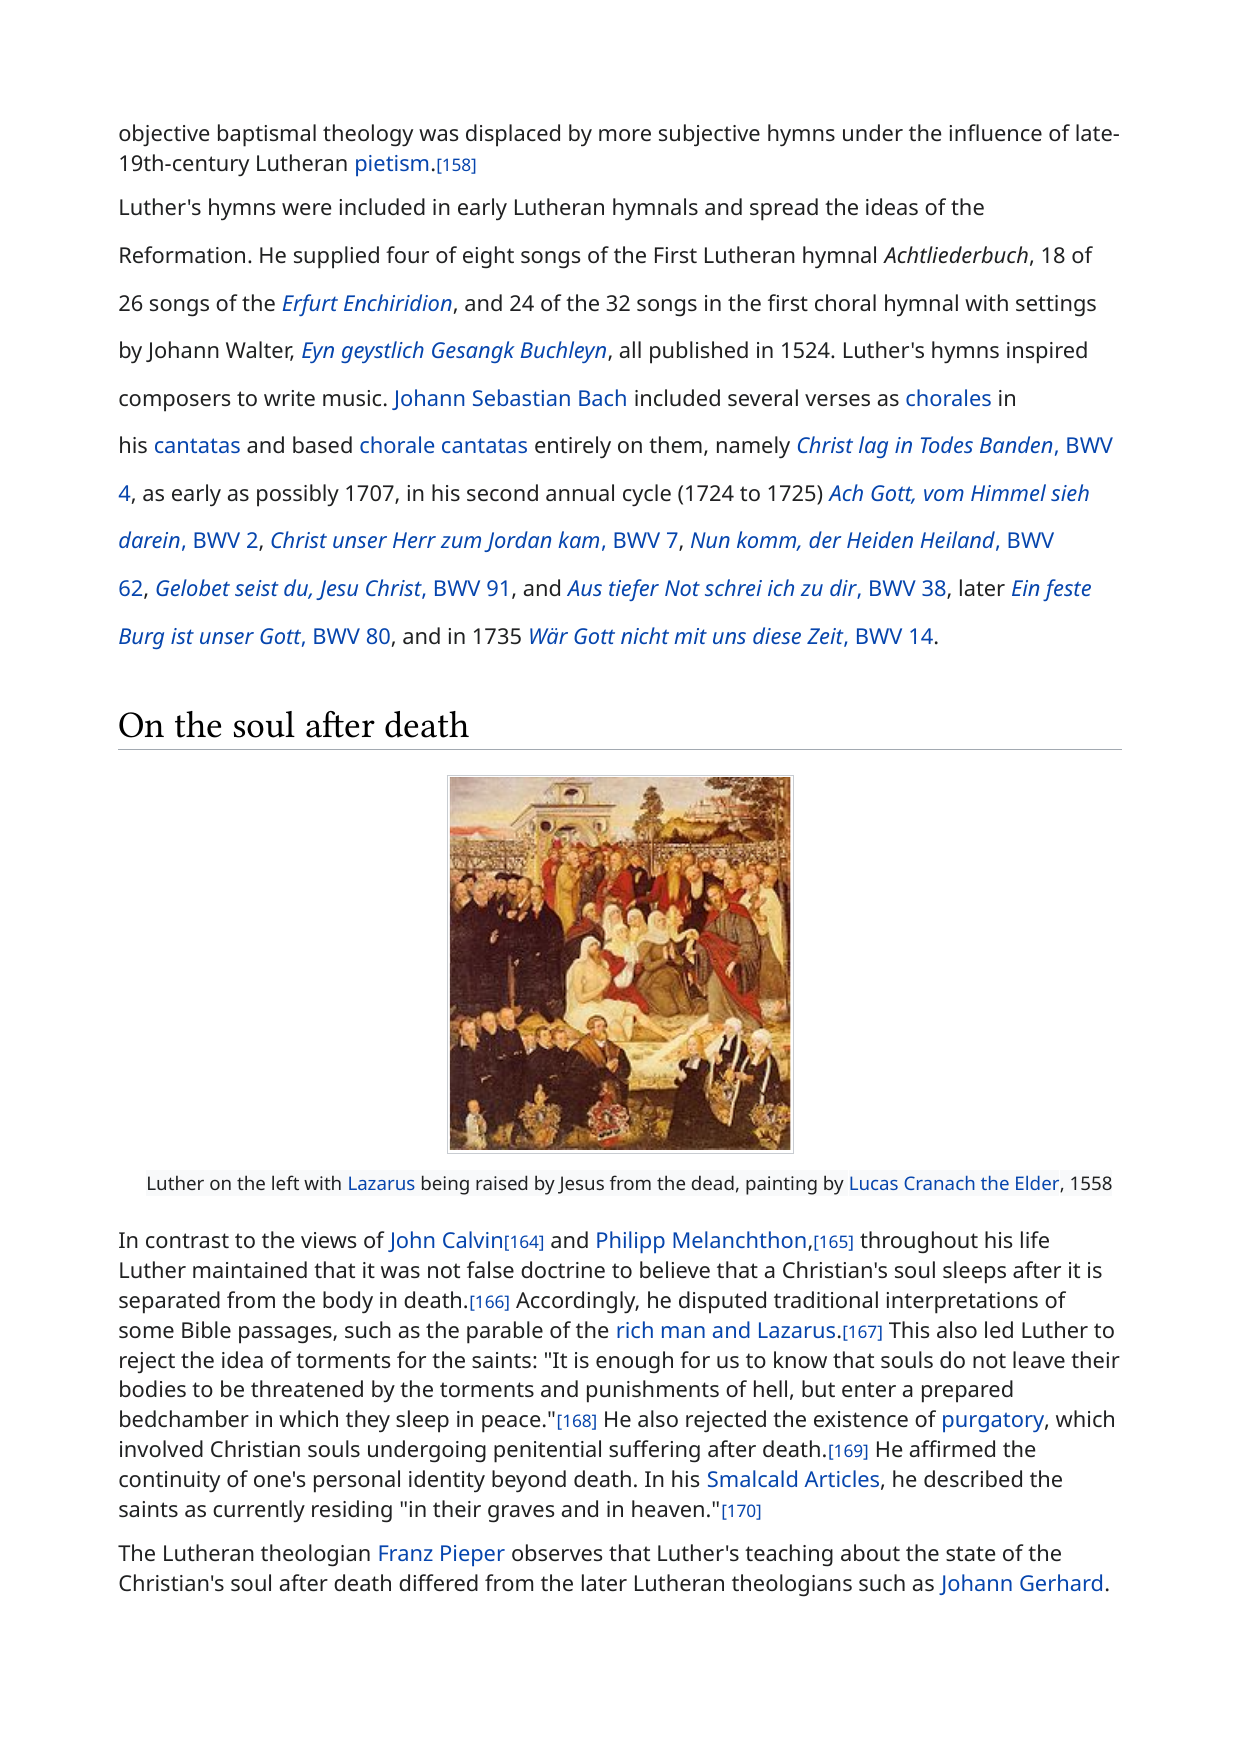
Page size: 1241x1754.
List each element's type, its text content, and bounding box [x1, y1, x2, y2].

text Luther on the left with Lazarus being raised by Jesus from the dead, painting by Lucas Cranach the Elder, 1558 [123, 1170, 1122, 1196]
text objective baptismal theology was displaced by more subjective hymns under the influence of late-19th-century Lutheran pietism.[158] [118, 118, 1122, 178]
text The Lutheran theologian Franz Pieper observes that Luther's teaching about the state of the Christian's soul after death differed from the later Lutheran theologians such as Johann Gerhard. [118, 1538, 1122, 1598]
text In contrast to the views of John Calvin[164] and Philipp Melanchthon,[165] throughout his life Luther maintained that it was not false doctrine to believe that a Christian's soul sleeps after it is separated from the body in death.[166] Accordingly, he disputed traditional interpretations of some Bible passages, such as the parable of the rich man and Lazarus.[167] This also led Luther to reject the idea of torments for the saints: "It is enough for us to know that souls do not leave their bodies to be threatened by the torments and punishments of hell, but enter a prepared bedchamber in which they sleep in peace."[168] He also rejected the existence of purgatory, which involved Christian souls undergoing penitential suffering after death.[169] He affirmed the continuity of one's personal identity beyond death. In his Smalcald Articles, he described the saints as currently residing "in their graves and in heaven."[170] [118, 1226, 1122, 1523]
subtitle On the soul after death [118, 704, 1122, 749]
text Luther's hymns were included in early Lutheran hymnals and spread the ideas of the Reformation. He supplied four of eight songs of the First Lutheran hymnal Achtliederbuch, 18 of 26 songs of the Erfurt Enchiridion, and 24 of the 32 songs in the first choral hymnal with settings by Johann Walter, Eyn geystlich Gesangk Buchleyn, all published in 1524. Luther's hymns inspired composers to write music. Johann Sebastian Bach included several verses as chorales in his cantatas and based chorale cantatas entirely on them, namely Christ lag in Todes Banden, BWV 4, as early as possibly 1707, in his second annual cycle (1724 to 1725) Ach Gott, vom Himmel sieh darein, BWV 2, Christ unser Herr zum Jordan kam, BWV 7, Nun komm, der Heiden Heiland, BWV 62, Gelobet seist du, Jesu Christ, BWV 91, and Aus tiefer Not schrei ich zu dir, BWV 38, later Ein feste Burg ist unser Gott, BWV 80, and in 1735 Wär Gott nicht mit uns diese Zeit, BWV 14. [118, 192, 1122, 651]
picture [449, 777, 791, 1150]
